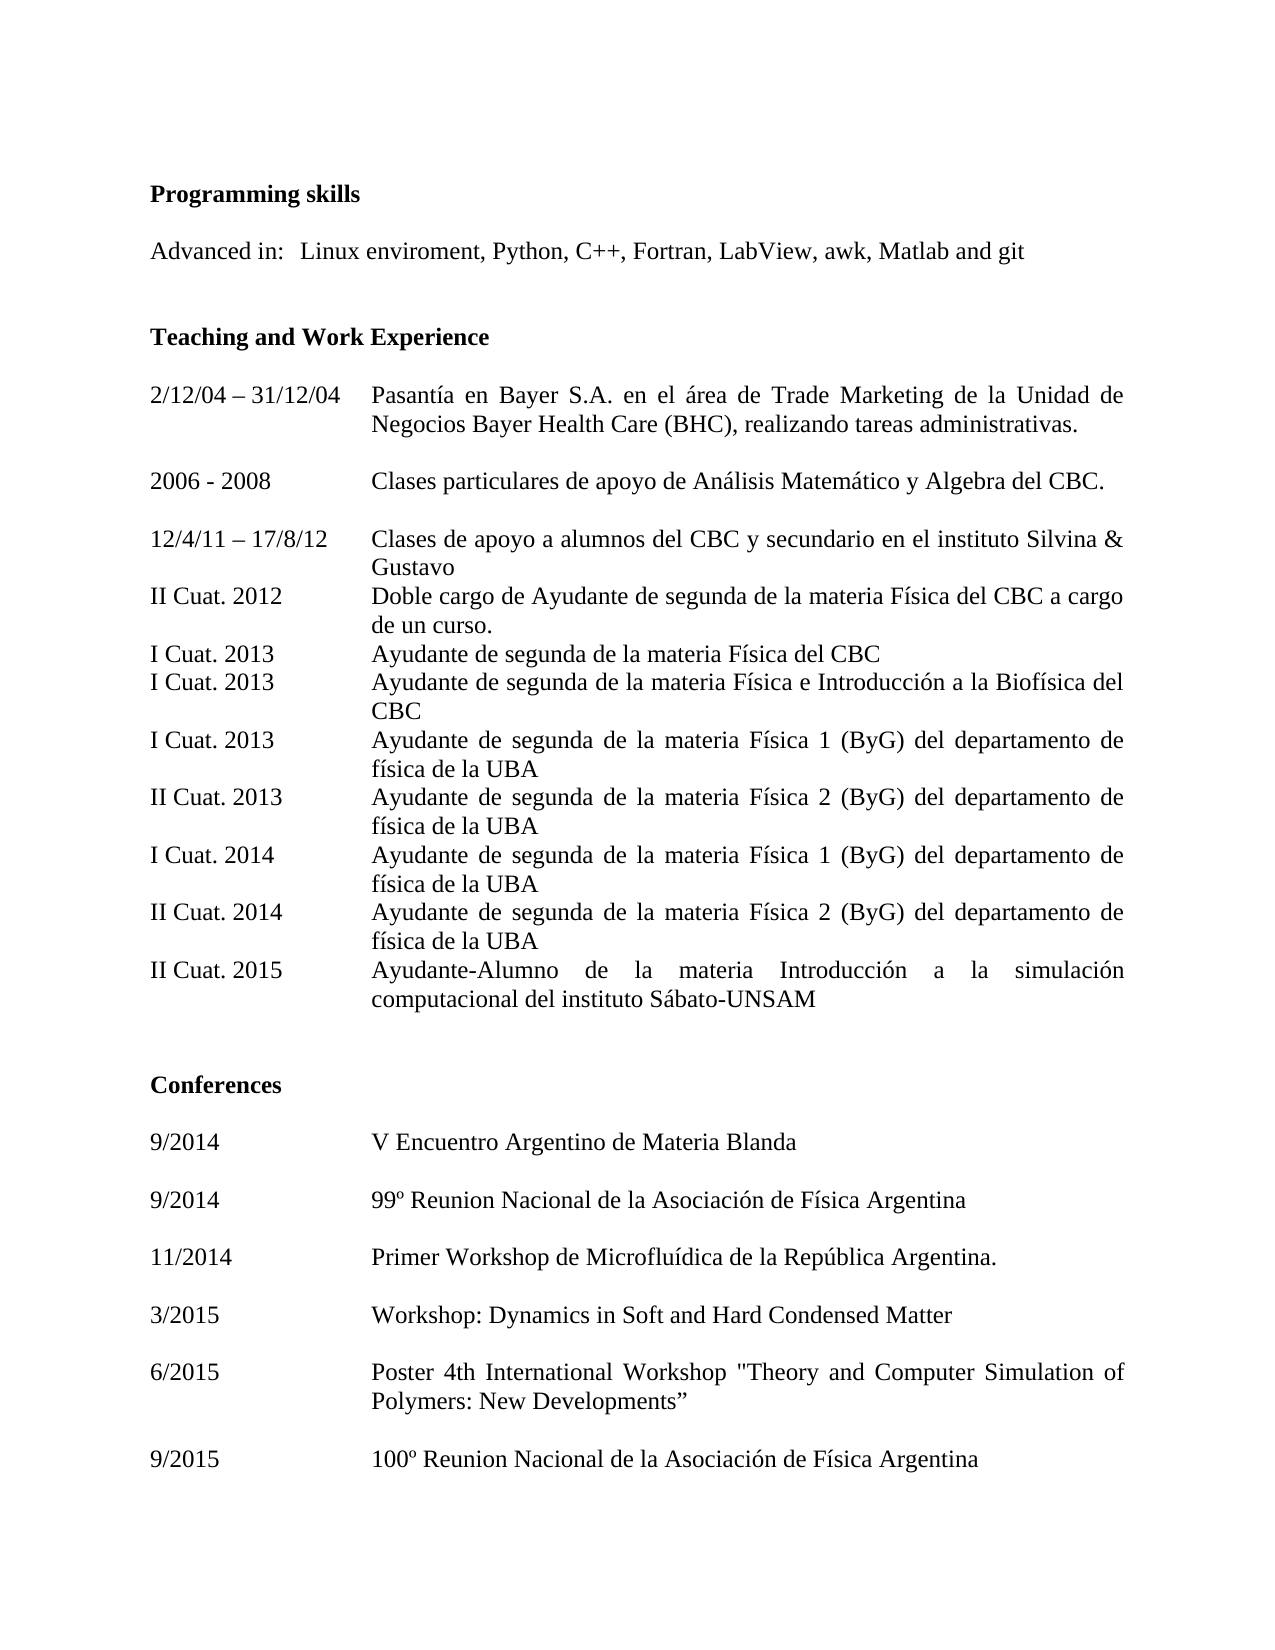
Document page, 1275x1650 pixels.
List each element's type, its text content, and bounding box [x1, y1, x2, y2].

text Programming skills [150, 179, 1125, 207]
text 12/4/11 – 17/8/12 Clases de apoyo a alumnos del CBC y secundario en el instituto Silvina & Gustavo [150, 524, 1125, 581]
text 11/2014 Primer Workshop de Microfluídica de la República Argentina. [150, 1242, 1125, 1271]
text 9/2014 99º Reunion Nacional de la Asociación de Física Argentina [150, 1185, 1125, 1214]
text 9/2014 V Encuentro Argentino de Materia Blanda [150, 1127, 1125, 1156]
text 6/2015 Poster 4th International Workshop "Theory and Computer Simulation of Polymers: New Developments” [150, 1357, 1125, 1415]
text II Cuat. 2013 Ayudante de segunda de la materia Física 2 (ByG) del departamento de física de la UBA [150, 782, 1125, 840]
text II Cuat. 2015 Ayudante-Alumno de la materia Introducción a la simulación computacional del instituto Sábato-UNSAM [150, 955, 1125, 1012]
text Teaching and Work Experience [150, 322, 1125, 351]
text 3/2015 Workshop: Dynamics in Soft and Hard Condensed Matter [150, 1300, 1125, 1329]
text I Cuat. 2013 Ayudante de segunda de la materia Física e Introducción a la Biofísica del CBC [150, 667, 1125, 725]
text Conferences [150, 1070, 1125, 1099]
text I Cuat. 2013 Ayudante de segunda de la materia Física 1 (ByG) del departamento de física de la UBA [150, 725, 1125, 782]
text Advanced in: Linux enviroment, Python, C++, Fortran, LabView, awk, Matlab and git [150, 236, 1125, 265]
text II Cuat. 2014 Ayudante de segunda de la materia Física 2 (ByG) del departamento de física de la UBA [150, 897, 1125, 955]
text I Cuat. 2014 Ayudante de segunda de la materia Física 1 (ByG) del departamento de física de la UBA [150, 840, 1125, 897]
text 2006 - 2008 Clases particulares de apoyo de Análisis Matemático y Algebra del CBC. [150, 466, 1125, 495]
text I Cuat. 2013 Ayudante de segunda de la materia Física del CBC [150, 639, 1125, 667]
text II Cuat. 2012 Doble cargo de Ayudante de segunda de la materia Física del CBC a cargo de un curso. [150, 581, 1125, 639]
text 2/12/04 – 31/12/04 Pasantía en Bayer S.A. en el área de Trade Marketing de la Unidad de Negocios Bayer Health Care (BHC), realizando tareas administrativas. [150, 380, 1125, 437]
text 9/2015 100º Reunion Nacional de la Asociación de Física Argentina [150, 1444, 1125, 1472]
